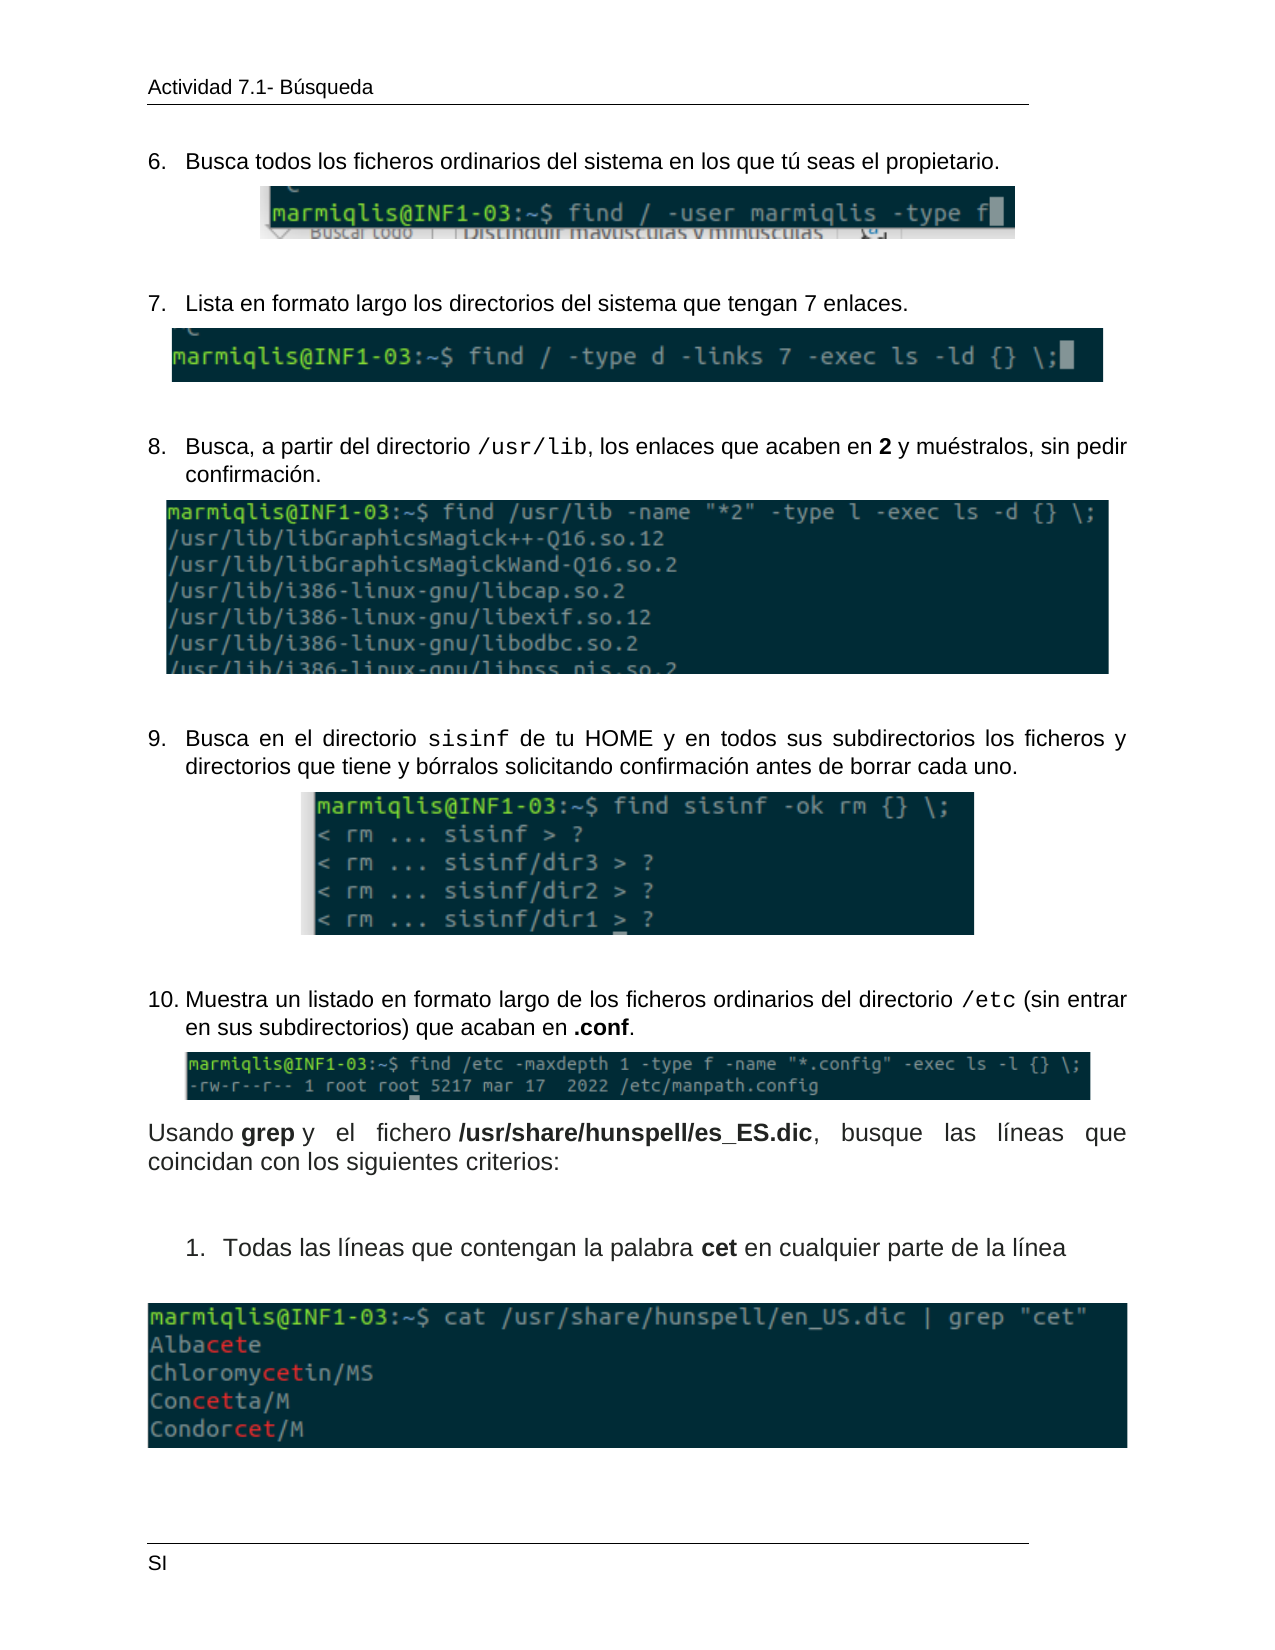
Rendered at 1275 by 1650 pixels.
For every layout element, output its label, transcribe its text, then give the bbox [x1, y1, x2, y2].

picture [353, 635, 362, 650]
picture [222, 609, 231, 628]
picture [794, 208, 806, 221]
picture [432, 1085, 439, 1091]
picture [622, 1058, 628, 1069]
picture [221, 1057, 239, 1069]
picture [1048, 1312, 1060, 1324]
picture [340, 560, 349, 571]
picture [549, 587, 560, 602]
picture [601, 502, 612, 519]
picture [574, 531, 585, 545]
picture [432, 798, 485, 820]
picture [757, 1082, 765, 1091]
picture [165, 1425, 177, 1437]
picture [558, 1056, 565, 1069]
picture [588, 504, 598, 519]
picture [358, 1058, 366, 1069]
picture [444, 503, 455, 519]
picture [151, 1393, 163, 1408]
picture [301, 663, 336, 674]
picture [645, 855, 653, 870]
picture [653, 1057, 660, 1069]
picture [357, 204, 369, 221]
picture [590, 1080, 597, 1091]
picture [522, 508, 532, 519]
picture [839, 1309, 849, 1324]
picture [235, 661, 240, 674]
picture [313, 555, 337, 571]
picture [328, 349, 340, 364]
picture [653, 346, 664, 364]
picture [312, 505, 323, 519]
picture [586, 1306, 596, 1324]
picture [667, 663, 676, 674]
picture [430, 587, 440, 602]
picture [484, 661, 489, 674]
picture [544, 852, 555, 870]
picture [196, 587, 205, 598]
picture [537, 1080, 545, 1091]
picture [379, 639, 388, 650]
picture [353, 609, 362, 624]
picture [372, 204, 383, 221]
picture [854, 801, 866, 813]
picture [523, 666, 532, 674]
picture [470, 508, 480, 519]
picture [201, 1082, 208, 1091]
picture [291, 1422, 304, 1436]
picture [405, 639, 414, 650]
picture [710, 347, 720, 364]
picture [576, 503, 585, 519]
picture [222, 1392, 232, 1408]
picture [446, 830, 456, 842]
picture [248, 582, 257, 598]
picture [221, 1340, 233, 1352]
picture [897, 797, 907, 818]
picture [642, 1080, 649, 1091]
picture [196, 639, 205, 650]
picture [340, 534, 349, 545]
picture [499, 205, 510, 221]
picture [196, 666, 205, 674]
picture [563, 531, 571, 545]
picture [640, 560, 651, 571]
picture [836, 352, 848, 364]
picture [250, 1368, 274, 1385]
picture [347, 1058, 356, 1069]
picture [243, 352, 255, 369]
picture [180, 1334, 191, 1352]
picture [529, 798, 542, 813]
picture [457, 613, 467, 624]
picture [559, 1308, 568, 1329]
picture [196, 560, 205, 571]
picture [563, 504, 571, 523]
picture [464, 1063, 468, 1073]
picture [530, 1312, 540, 1324]
picture [209, 639, 218, 650]
picture [611, 202, 622, 221]
picture [352, 534, 362, 545]
picture [841, 801, 851, 813]
picture [484, 582, 493, 598]
picture [306, 1364, 316, 1380]
picture [253, 1057, 260, 1069]
picture [545, 830, 556, 840]
picture [559, 910, 569, 927]
picture [600, 1056, 607, 1069]
picture [602, 534, 611, 545]
picture [364, 505, 376, 519]
picture [615, 915, 626, 925]
picture [366, 635, 375, 650]
picture [209, 534, 218, 545]
picture [686, 801, 696, 813]
picture [600, 1312, 610, 1324]
list Busca todos los ficheros ordinarios del sistema en los que tú seas el propietario. [148, 148, 1127, 174]
picture [444, 639, 454, 650]
picture [908, 204, 917, 221]
picture [710, 208, 722, 221]
picture [412, 1057, 419, 1069]
picture [851, 204, 861, 221]
picture [741, 1308, 751, 1324]
picture [488, 882, 498, 898]
picture [589, 639, 598, 650]
picture [300, 584, 310, 598]
picture [457, 639, 467, 650]
picture [275, 530, 283, 549]
picture [502, 798, 512, 813]
picture [978, 1312, 990, 1324]
picture [193, 1340, 218, 1352]
picture [616, 797, 627, 813]
picture [615, 887, 626, 897]
picture [589, 613, 598, 624]
picture [601, 639, 612, 650]
picture [724, 352, 734, 364]
picture [622, 1079, 628, 1094]
picture [497, 529, 506, 545]
picture [853, 1057, 860, 1069]
picture [755, 1308, 765, 1324]
picture [209, 1368, 218, 1380]
picture [187, 328, 199, 335]
picture [935, 208, 961, 225]
picture [511, 504, 519, 523]
picture [379, 587, 388, 598]
picture [893, 347, 903, 364]
picture [531, 910, 540, 931]
picture [728, 797, 738, 813]
picture [544, 908, 555, 927]
picture [235, 609, 244, 624]
picture [265, 1392, 274, 1413]
picture [147, 1303, 176, 1448]
picture [588, 911, 597, 927]
text Usando grep y el fichero /usr/share/hunspell/es_ES.dic, busque las líneas que coincidan con los siguientes criterios: [148, 1118, 1127, 1176]
picture [275, 635, 283, 655]
picture [305, 1058, 324, 1069]
picture [430, 639, 440, 655]
picture [968, 1057, 975, 1069]
picture [307, 1080, 313, 1091]
picture [235, 1308, 246, 1324]
picture [264, 1420, 274, 1437]
picture [811, 508, 834, 523]
picture [1074, 504, 1082, 523]
picture [865, 208, 875, 221]
picture [348, 915, 357, 927]
picture [221, 1368, 248, 1380]
picture [236, 1336, 246, 1352]
picture [789, 1079, 797, 1091]
picture [170, 609, 178, 628]
picture [550, 508, 558, 519]
picture [390, 1082, 409, 1091]
picture [673, 1082, 691, 1091]
picture [484, 205, 497, 221]
picture [319, 915, 330, 925]
picture [274, 1061, 281, 1069]
picture [850, 352, 875, 364]
picture [391, 613, 401, 624]
picture [926, 1061, 933, 1069]
picture [288, 661, 293, 674]
picture [302, 204, 341, 221]
picture [510, 607, 533, 624]
picture [588, 587, 599, 598]
picture [272, 347, 283, 364]
picture [260, 186, 1015, 239]
picture [432, 1061, 439, 1069]
picture [400, 349, 410, 364]
picture [881, 1308, 891, 1324]
picture [334, 1309, 344, 1324]
picture [936, 1061, 954, 1069]
picture [347, 797, 386, 813]
picture [894, 1312, 905, 1324]
list Busca en el directorio sisinf de tu HOME y en todos sus subdirectorios los ficheros y directorios que tiene y bórralos solicitando confirmación antes de borrar cada uno. [148, 725, 1127, 780]
picture [614, 534, 625, 545]
picture [457, 587, 467, 598]
picture [889, 508, 900, 519]
picture [418, 534, 427, 545]
picture [714, 801, 724, 813]
picture [172, 661, 178, 674]
picture [768, 1082, 776, 1091]
picture [657, 795, 667, 813]
picture [348, 886, 357, 898]
picture [202, 347, 241, 364]
picture [968, 508, 977, 519]
picture [497, 555, 506, 571]
picture [347, 1365, 372, 1380]
list Todas las líneas que contengan la palabra cet en cualquier parte de la línea [185, 1233, 1127, 1262]
picture [682, 208, 692, 221]
picture [391, 639, 401, 650]
picture [641, 610, 650, 624]
picture [249, 1308, 260, 1324]
picture [820, 1061, 828, 1069]
picture [288, 186, 299, 192]
picture [165, 1397, 177, 1408]
picture [559, 882, 569, 898]
picture [170, 556, 178, 576]
picture [180, 1397, 204, 1408]
picture [738, 346, 749, 364]
picture [430, 558, 454, 571]
picture [510, 660, 520, 674]
picture [497, 661, 502, 674]
picture [380, 1082, 386, 1091]
picture [656, 1306, 667, 1324]
picture [471, 635, 480, 654]
picture [264, 1309, 317, 1330]
picture [652, 1082, 660, 1091]
picture [418, 560, 427, 571]
picture [222, 556, 231, 576]
picture [1063, 1057, 1068, 1071]
picture [320, 1368, 330, 1380]
picture [320, 1309, 330, 1324]
picture [209, 666, 218, 674]
picture [531, 853, 540, 875]
picture [366, 582, 375, 598]
picture [485, 1057, 492, 1069]
picture [873, 1061, 880, 1073]
picture [209, 560, 218, 571]
picture [535, 587, 545, 598]
picture [757, 1061, 776, 1069]
picture [151, 1422, 163, 1437]
picture [359, 1079, 366, 1091]
picture [601, 613, 612, 624]
picture [195, 503, 231, 519]
picture [584, 204, 594, 221]
picture [483, 560, 493, 571]
picture [548, 1061, 555, 1069]
picture [366, 661, 371, 674]
picture [275, 556, 283, 576]
picture [979, 1061, 985, 1069]
picture [667, 557, 676, 571]
picture [779, 1082, 786, 1091]
picture [598, 208, 608, 221]
picture [752, 208, 777, 221]
picture [236, 1392, 246, 1408]
picture [166, 508, 192, 519]
picture [474, 1061, 482, 1069]
picture [295, 1058, 302, 1069]
picture [1007, 502, 1017, 519]
picture [388, 801, 400, 818]
picture [1010, 1057, 1017, 1069]
picture [628, 560, 637, 571]
picture [260, 503, 270, 519]
picture [549, 666, 558, 674]
picture [831, 1061, 839, 1069]
picture [1060, 341, 1074, 369]
picture [579, 1061, 587, 1073]
picture [287, 609, 296, 624]
picture [769, 1308, 779, 1329]
list Busca, a partir del directorio /usr/lib, los enlaces que acaben en 2 y muéstralos, sin pedir confirmación. [148, 433, 1127, 487]
picture [517, 910, 528, 927]
picture [590, 558, 597, 571]
picture [494, 1061, 502, 1069]
picture [747, 1061, 754, 1069]
picture [570, 204, 581, 221]
picture [182, 560, 192, 571]
picture [589, 661, 594, 674]
picture [502, 858, 512, 870]
picture [574, 558, 586, 577]
picture [361, 886, 373, 898]
picture [193, 1368, 205, 1380]
picture [837, 204, 847, 221]
picture [1032, 1057, 1037, 1071]
picture [544, 798, 555, 813]
picture [379, 555, 388, 571]
picture [684, 1312, 695, 1324]
picture [950, 1312, 961, 1329]
picture [211, 1061, 218, 1069]
picture [822, 352, 834, 364]
picture [810, 1082, 817, 1095]
picture [700, 797, 710, 813]
picture [645, 883, 653, 898]
picture [264, 1082, 271, 1091]
picture [248, 556, 257, 571]
picture [1048, 503, 1056, 523]
picture [170, 635, 178, 655]
picture [474, 886, 484, 898]
picture [1078, 1308, 1085, 1314]
picture [523, 534, 532, 545]
picture [629, 610, 637, 624]
picture [406, 666, 414, 674]
picture [392, 530, 401, 545]
picture [337, 1082, 356, 1091]
picture [696, 208, 706, 221]
picture [526, 1061, 544, 1069]
picture [220, 1312, 232, 1329]
picture [548, 531, 560, 551]
picture [361, 858, 373, 870]
picture [287, 530, 296, 545]
picture [275, 609, 283, 628]
picture [782, 1312, 807, 1324]
picture [549, 609, 558, 624]
picture [184, 1052, 208, 1100]
picture [464, 1080, 471, 1091]
picture [418, 504, 427, 522]
picture [955, 503, 964, 519]
picture [575, 587, 584, 598]
picture [587, 883, 597, 898]
picture [442, 1056, 450, 1069]
picture [883, 797, 893, 818]
picture [460, 882, 470, 898]
picture [733, 505, 742, 519]
picture [444, 613, 454, 624]
picture [248, 661, 254, 674]
picture [390, 1057, 397, 1072]
picture [503, 1308, 512, 1329]
picture [300, 792, 343, 935]
picture [643, 801, 653, 813]
picture [587, 797, 597, 816]
picture [196, 613, 205, 624]
picture [654, 531, 663, 545]
picture [536, 508, 545, 519]
picture [573, 915, 583, 927]
picture [223, 582, 231, 602]
picture [993, 1312, 1004, 1329]
picture [600, 558, 611, 571]
picture [470, 347, 482, 364]
picture [666, 508, 690, 519]
picture [474, 915, 484, 927]
picture [460, 853, 470, 870]
picture [264, 1057, 271, 1069]
picture [405, 587, 415, 598]
picture [471, 556, 480, 571]
picture [712, 1312, 738, 1329]
picture [506, 1082, 512, 1091]
picture [207, 1308, 218, 1324]
picture [641, 204, 650, 225]
picture [545, 1312, 554, 1324]
picture [151, 1337, 163, 1352]
picture [542, 347, 551, 369]
picture [866, 1306, 877, 1324]
picture [384, 349, 397, 364]
picture [418, 1308, 429, 1327]
picture [274, 505, 309, 525]
picture [536, 613, 546, 624]
picture [484, 1082, 502, 1091]
picture [348, 858, 357, 870]
picture [261, 634, 271, 650]
picture [645, 911, 653, 927]
picture [963, 346, 974, 364]
picture [248, 530, 257, 545]
picture [575, 666, 585, 674]
picture [628, 1312, 639, 1324]
picture [590, 1057, 597, 1069]
picture [443, 205, 453, 221]
picture [235, 582, 244, 598]
picture [261, 555, 271, 571]
picture [572, 1312, 582, 1324]
picture [965, 1312, 975, 1324]
picture [211, 1083, 220, 1091]
picture [641, 508, 650, 519]
picture [405, 613, 415, 624]
picture [379, 666, 388, 674]
picture [319, 887, 329, 897]
picture [430, 531, 454, 545]
picture [907, 352, 917, 364]
picture [640, 666, 651, 674]
picture [430, 666, 440, 674]
picture [392, 556, 401, 571]
picture [353, 661, 358, 674]
picture [301, 556, 309, 571]
picture [457, 534, 467, 550]
picture [752, 352, 762, 364]
picture [249, 1425, 261, 1437]
picture [327, 1058, 334, 1069]
picture [404, 534, 414, 545]
picture [402, 797, 414, 813]
picture [522, 560, 532, 571]
picture [1034, 1312, 1045, 1324]
picture [497, 635, 506, 650]
picture [516, 1312, 526, 1324]
picture [1034, 347, 1044, 369]
picture [742, 801, 752, 813]
picture [548, 555, 558, 571]
picture [196, 534, 205, 545]
picture [531, 882, 540, 903]
picture [757, 797, 767, 813]
picture [863, 1057, 870, 1069]
picture [248, 503, 257, 519]
picture [207, 1425, 219, 1437]
picture [234, 1425, 246, 1437]
picture [442, 347, 452, 367]
picture [587, 855, 597, 870]
picture [235, 635, 244, 650]
picture [275, 582, 283, 602]
picture [536, 666, 545, 674]
picture [277, 1368, 289, 1380]
picture [568, 1061, 576, 1069]
picture [366, 534, 376, 549]
picture [562, 609, 573, 624]
picture [725, 208, 735, 221]
picture [615, 858, 626, 868]
picture [366, 560, 376, 576]
picture [674, 1061, 692, 1073]
picture [460, 1312, 470, 1324]
picture [446, 915, 456, 927]
picture [170, 582, 178, 602]
picture [597, 352, 608, 369]
picture [488, 853, 498, 870]
picture [785, 504, 794, 519]
picture [353, 582, 362, 598]
picture [361, 915, 373, 926]
picture [457, 560, 467, 576]
picture [460, 825, 470, 842]
picture [474, 830, 484, 842]
picture [379, 529, 388, 545]
picture [516, 853, 528, 870]
picture [248, 635, 257, 650]
picture [444, 587, 454, 598]
picture [842, 1061, 849, 1069]
picture [279, 1420, 288, 1441]
picture [180, 1364, 190, 1380]
picture [705, 1082, 713, 1094]
picture [483, 502, 493, 519]
picture [182, 534, 192, 545]
picture [949, 347, 959, 364]
picture [166, 1336, 176, 1352]
picture [446, 858, 456, 870]
picture [642, 531, 650, 545]
picture [233, 508, 244, 523]
picture [670, 1312, 681, 1324]
picture [182, 639, 192, 650]
picture [517, 882, 528, 898]
picture [573, 886, 583, 898]
picture [379, 505, 388, 519]
picture [277, 1393, 290, 1408]
picture [800, 1057, 807, 1064]
picture [327, 1082, 334, 1091]
picture [261, 581, 271, 598]
picture [510, 534, 519, 545]
picture [510, 581, 532, 598]
picture [643, 1308, 652, 1329]
picture [209, 613, 218, 624]
picture [1042, 1057, 1048, 1073]
picture [335, 1364, 344, 1385]
picture [411, 1080, 418, 1091]
picture [737, 1078, 744, 1091]
picture [473, 661, 480, 674]
picture [223, 1425, 232, 1436]
picture [1063, 1308, 1073, 1324]
picture [903, 508, 913, 519]
picture [391, 587, 401, 598]
picture [360, 1309, 373, 1324]
picture [851, 503, 860, 519]
picture [261, 529, 271, 545]
picture [457, 504, 467, 519]
picture [287, 582, 296, 598]
picture [319, 858, 330, 868]
picture [498, 352, 509, 364]
picture [629, 797, 639, 813]
picture [1006, 347, 1015, 369]
picture [653, 508, 663, 519]
picture [235, 556, 244, 571]
picture [488, 825, 498, 842]
picture [663, 1061, 669, 1073]
picture [509, 558, 520, 571]
picture [313, 529, 337, 545]
picture [151, 1365, 163, 1380]
picture [261, 660, 271, 674]
picture [339, 505, 349, 519]
picture [300, 636, 336, 650]
picture [223, 635, 231, 655]
picture [528, 1080, 533, 1091]
picture [248, 609, 257, 624]
picture [233, 1082, 239, 1091]
picture [628, 636, 637, 650]
picture [319, 830, 330, 840]
picture [422, 1057, 428, 1069]
picture [706, 1057, 713, 1069]
picture [926, 797, 935, 818]
picture [615, 584, 624, 598]
picture [583, 347, 593, 364]
picture [379, 613, 388, 624]
picture [460, 910, 470, 927]
picture [578, 1080, 587, 1091]
picture [510, 634, 545, 650]
picture [300, 530, 310, 545]
picture [484, 635, 493, 650]
picture [471, 530, 480, 545]
picture [512, 346, 523, 364]
picture [454, 1080, 460, 1091]
picture [516, 825, 528, 842]
picture [727, 1080, 733, 1091]
picture [664, 1079, 670, 1094]
picture [357, 349, 368, 364]
picture [628, 666, 637, 674]
picture [180, 1425, 190, 1436]
picture [417, 797, 428, 813]
picture [249, 1340, 261, 1352]
picture [484, 347, 494, 364]
picture [352, 560, 362, 571]
picture [224, 661, 231, 674]
picture [497, 609, 506, 624]
picture [170, 530, 178, 549]
picture [573, 858, 583, 870]
picture [502, 830, 512, 842]
picture [361, 830, 373, 842]
picture [182, 587, 192, 598]
picture [235, 530, 244, 545]
picture [242, 1061, 250, 1073]
picture [182, 613, 192, 624]
picture [171, 352, 199, 364]
picture [544, 880, 555, 898]
picture [602, 666, 611, 674]
picture [915, 508, 938, 519]
picture [502, 915, 512, 927]
picture [475, 1308, 484, 1324]
picture [824, 1309, 836, 1324]
picture [483, 534, 493, 545]
picture [261, 607, 271, 624]
picture [471, 582, 480, 602]
picture [376, 1309, 386, 1324]
picture [716, 1082, 723, 1091]
list Muestra un listado en formato largo de los ficheros ordinarios del directorio /etc (sin entrar en sus subdirectorios) que acaban en .conf. [148, 986, 1127, 1040]
picture [559, 853, 569, 870]
picture [497, 582, 506, 598]
picture [488, 910, 498, 927]
picture [471, 609, 480, 628]
picture [781, 208, 791, 221]
picture [287, 635, 296, 650]
picture [695, 1082, 702, 1091]
picture [574, 827, 583, 842]
picture [277, 661, 283, 674]
picture [569, 1080, 576, 1091]
picture [446, 886, 456, 898]
picture [1022, 1308, 1029, 1314]
picture [992, 347, 1002, 369]
picture [257, 347, 269, 364]
picture [180, 1312, 206, 1324]
picture [444, 666, 454, 674]
picture [798, 795, 823, 813]
picture [313, 584, 336, 598]
picture [457, 205, 467, 221]
picture [284, 1058, 293, 1074]
picture [287, 349, 325, 370]
picture [209, 587, 218, 598]
picture [207, 1397, 219, 1408]
picture [915, 1061, 923, 1069]
picture [536, 560, 545, 571]
picture [287, 556, 296, 571]
picture [611, 352, 637, 369]
picture [484, 609, 493, 624]
picture [502, 886, 512, 898]
picture [696, 347, 706, 364]
picture [348, 830, 357, 842]
picture [615, 1312, 624, 1324]
picture [542, 204, 552, 224]
list Lista en formato largo los directorios del sistema que tengan 7 enlaces. [148, 289, 1127, 316]
picture [404, 560, 414, 571]
picture [737, 1061, 744, 1069]
picture [300, 610, 336, 624]
picture [427, 205, 440, 221]
picture [222, 530, 231, 549]
picture [250, 1397, 260, 1408]
picture [798, 508, 808, 523]
picture [430, 613, 440, 628]
picture [366, 609, 375, 624]
picture [699, 1312, 709, 1324]
picture [343, 349, 354, 364]
picture [780, 349, 791, 364]
picture [631, 1082, 639, 1091]
picture [166, 1362, 176, 1380]
picture [809, 204, 819, 221]
picture [488, 798, 498, 813]
picture [1050, 360, 1055, 368]
picture [474, 858, 484, 870]
picture [445, 1312, 456, 1324]
picture [1035, 503, 1043, 523]
picture [193, 1419, 204, 1437]
picture [326, 505, 336, 519]
picture [719, 504, 729, 513]
picture [549, 634, 571, 650]
picture [292, 1364, 302, 1380]
picture [800, 1079, 807, 1091]
